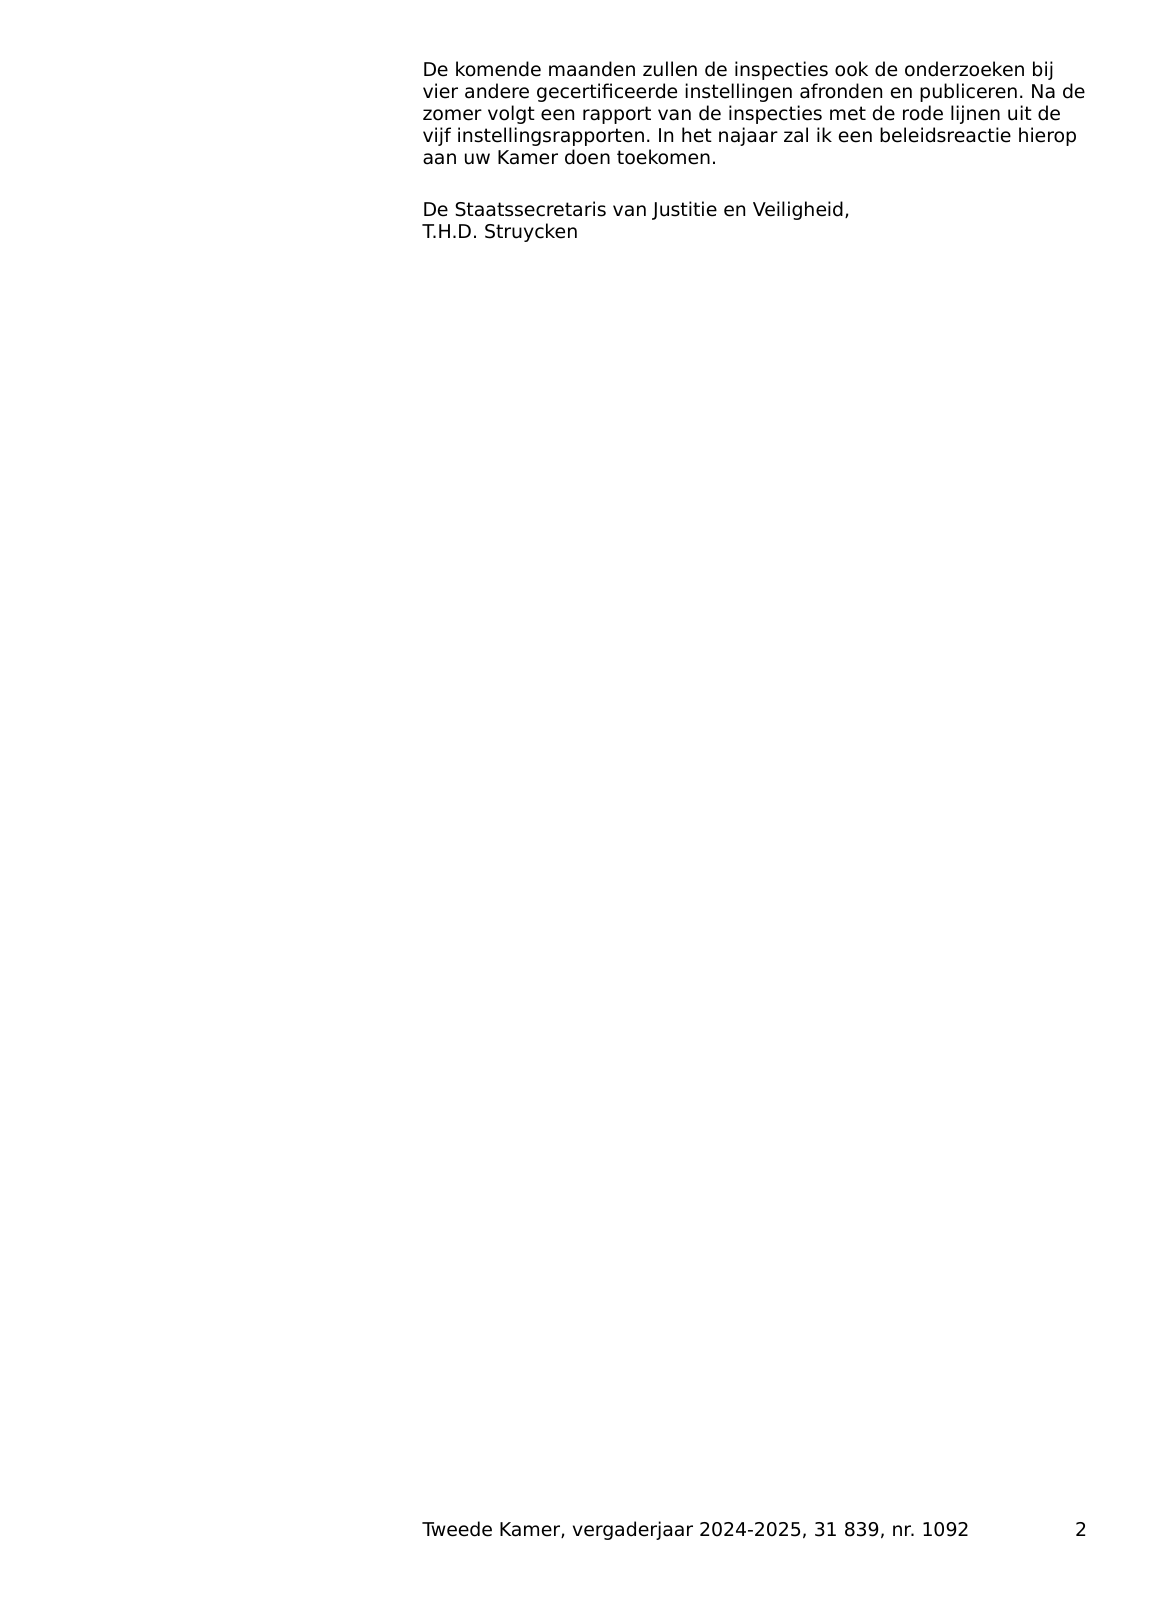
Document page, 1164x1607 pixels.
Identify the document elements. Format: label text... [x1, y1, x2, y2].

text De Staatssecretaris van Justitie en Veiligheid, T.H.D. Struycken [422, 199, 1087, 243]
text De komende maanden zullen de inspecties ook de onderzoeken bij vier andere gecertificeerde instellingen afronden en publiceren. Na de zomer volgt een rapport van de inspecties met de rode lijnen uit de vijf instellingsrapporten. In het najaar zal ik een beleidsreactie hierop aan uw Kamer doen toekomen. [422, 59, 1087, 169]
